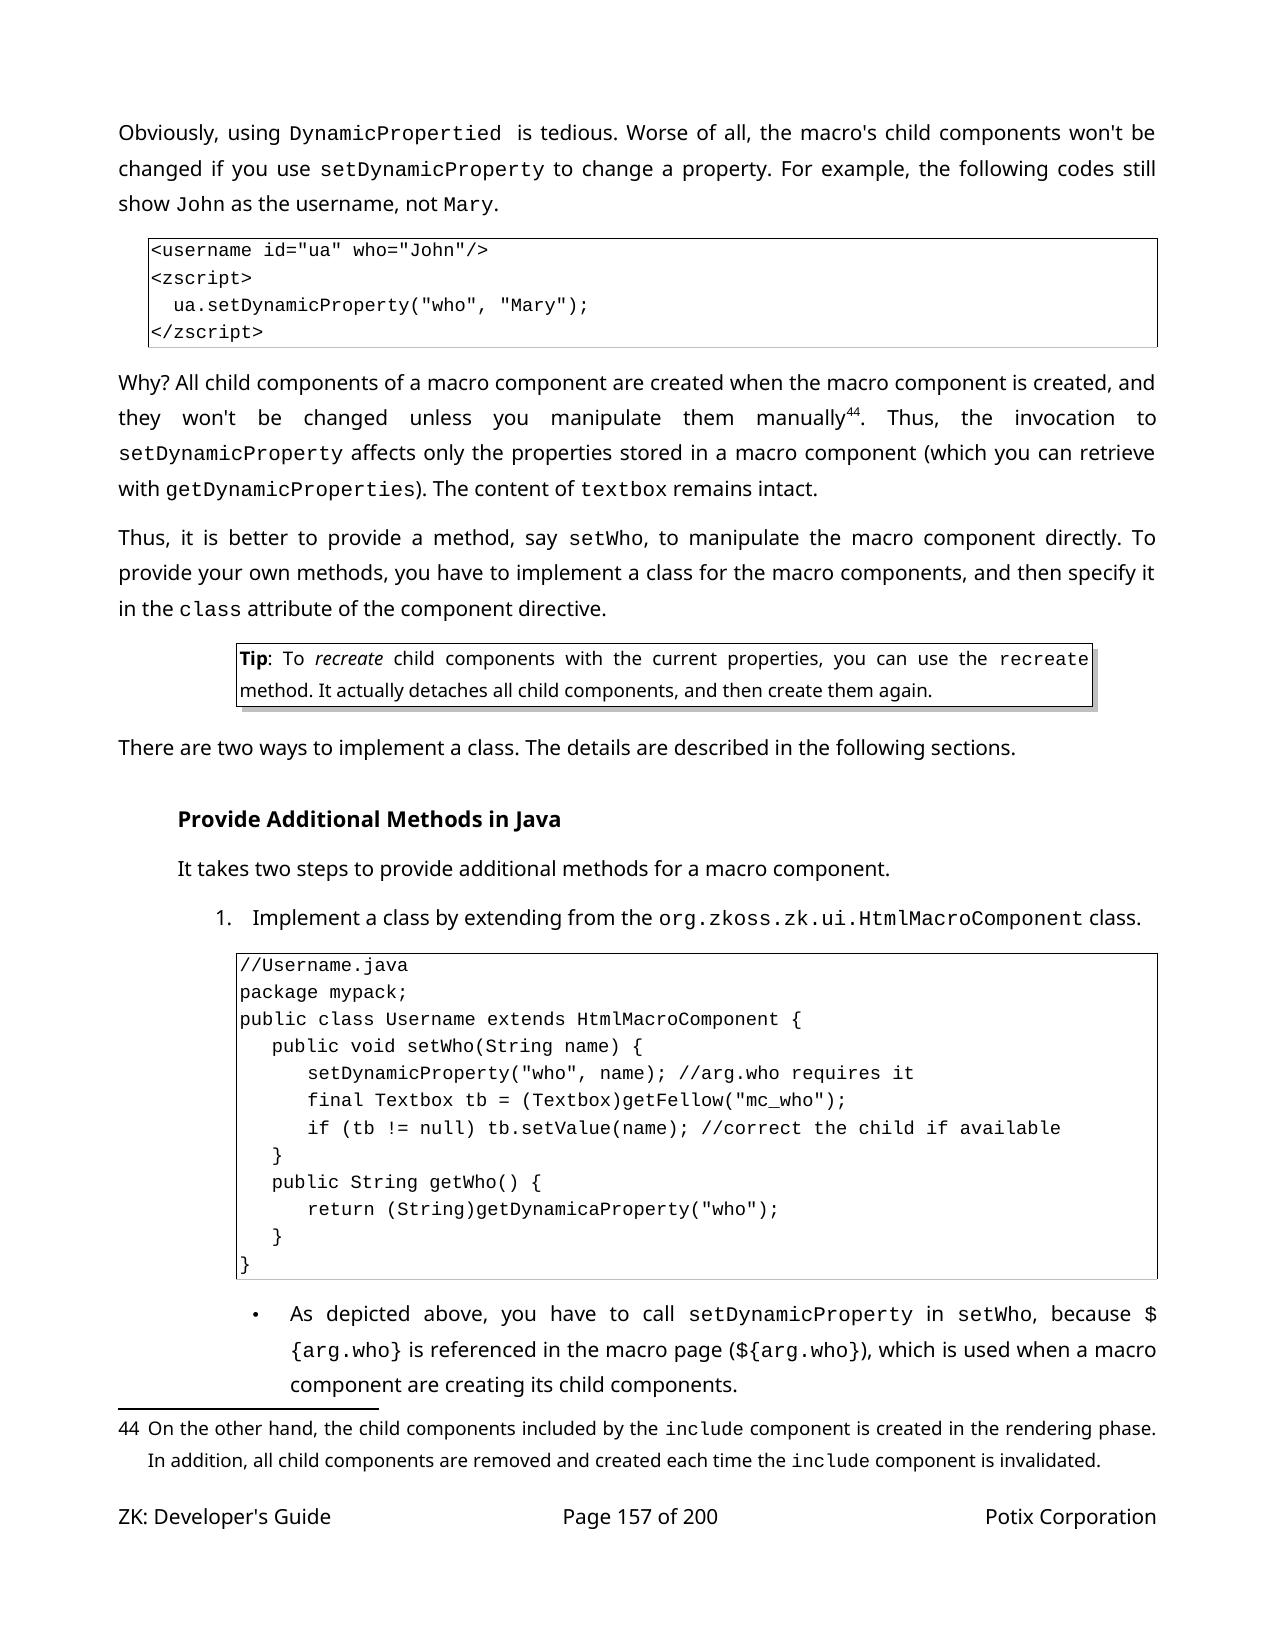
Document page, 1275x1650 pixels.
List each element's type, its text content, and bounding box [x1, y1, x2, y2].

text public void setWho(String name) { [237, 1034, 1157, 1058]
text public String getWho() { [237, 1170, 1157, 1194]
text Why? All child components of a macro component are created when the macro component is created, and they won't be changed unless you manipulate them manually. Thus, the invocation to setDynamicProperty affects only the properties stored in a macro component (which you can retrieve with getDynamicProperties). The content of textbox remains intact. [118, 368, 1157, 502]
text Obviously, using DynamicPropertied is tedious. Worse of all, the macro's child components won't be changed if you use setDynamicProperty to change a property. For example, the following codes still show John as the username, not Mary. [118, 118, 1157, 218]
text } [237, 1251, 1157, 1279]
text } [237, 1224, 1157, 1248]
text ua.setDynamicProperty("who", "Mary"); [149, 293, 1157, 317]
text There are two ways to implement a class. The details are described in the following sections. [118, 733, 1157, 761]
text if (tb != null) tb.setValue(name); //correct the child if available [237, 1116, 1157, 1140]
text package mypack; [237, 979, 1157, 1004]
text Tip: To recreate child components with the current properties, you can use the recreate method. It actually detaches all child components, and then create them again. [237, 644, 1092, 706]
list As depicted above, you have to call setDynamicProperty in setWho, because ${arg.who} is referenced in the macro page (${arg.who}), which is used when a macro component are creating its child components. [252, 1299, 1157, 1399]
text On the other hand, the child components included by the include component is created in the rendering phase. In addition, all child components are removed and created each time the include component is invalidated. [118, 1415, 1157, 1473]
text It takes two steps to provide additional methods for a macro component. [177, 854, 1157, 883]
text Thus, it is better to provide a method, say setWho, to manipulate the macro component directly. To provide your own methods, you have to implement a class for the macro components, and then specify it in the class attribute of the component directive. [118, 523, 1157, 622]
text <username id="ua" who="John"/> [149, 239, 1157, 263]
text public class Username extends HtmlMacroComponent { [237, 1007, 1157, 1031]
text //Username.java [237, 954, 1157, 977]
text setDynamicProperty("who", name); //arg.who requires it [237, 1061, 1157, 1085]
list Implement a class by extending from the org.zkoss.zk.ui.HtmlMacroComponent class. [215, 903, 1157, 932]
text return (String)getDynamicaProperty("who"); [237, 1197, 1157, 1221]
text </zscript> [149, 320, 1157, 347]
text final Textbox tb = (Textbox)getFellow("mc_who"); [237, 1088, 1157, 1113]
subtitle Provide Additional Methods in Java [177, 804, 1157, 834]
text <zscript> [149, 266, 1157, 290]
text } [237, 1143, 1157, 1167]
